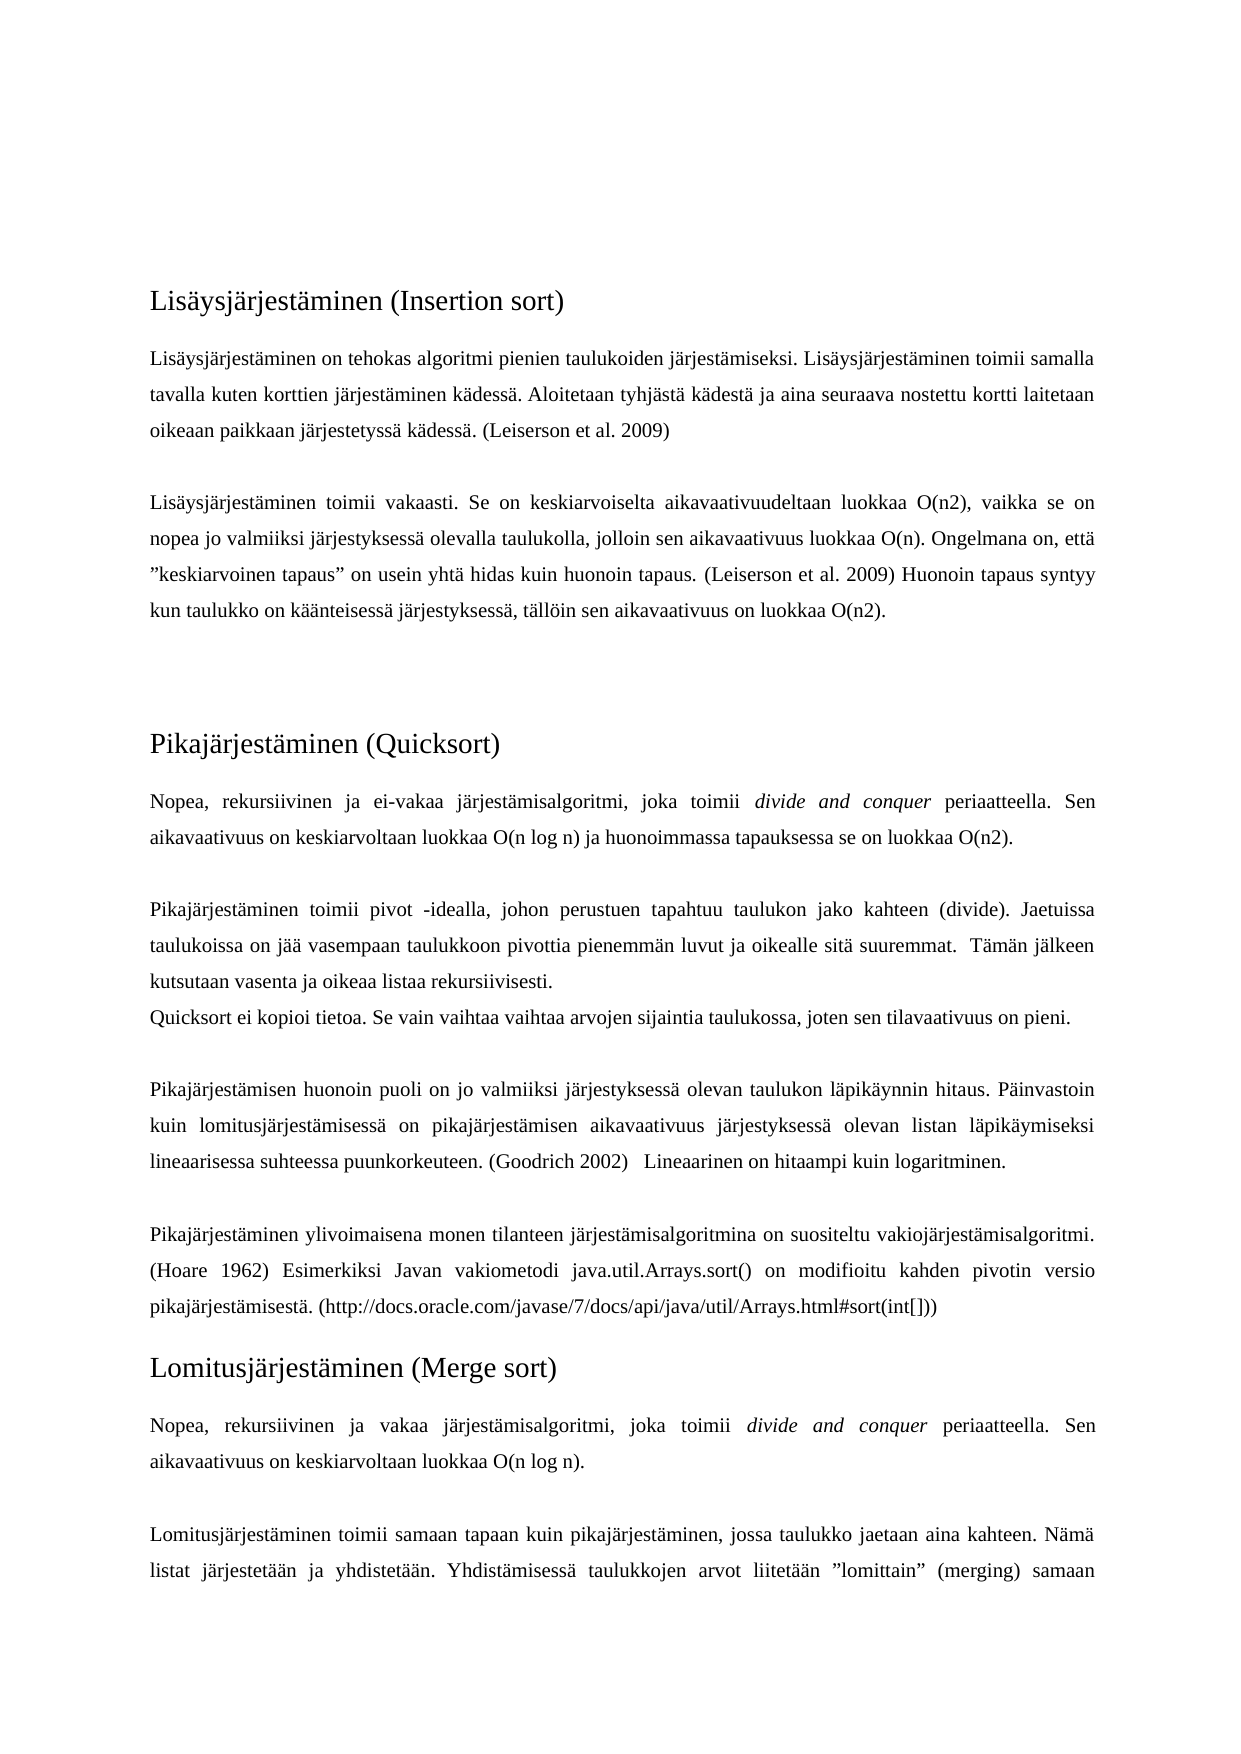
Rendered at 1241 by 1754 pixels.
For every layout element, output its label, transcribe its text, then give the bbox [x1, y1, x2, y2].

subtitle Lisäysjärjestäminen (Insertion sort) [149, 283, 1096, 317]
text Nopea, rekursiivinen ja ei-vakaa järjestämisalgoritmi, joka toimii divide and conquer periaatteella. Sen aikavaativuus on keskiarvoltaan luokkaa O(n log n) ja huonoimmassa tapauksessa se on luokkaa O(n2). [149, 789, 1096, 849]
text Quicksort ei kopioi tietoa. Se vain vaihtaa vaihtaa arvojen sijaintia taulukossa, joten sen tilavaativuus on pieni. [149, 1005, 1096, 1029]
text Pikajärjestäminen toimii pivot -idealla, johon perustuen tapahtuu taulukon jako kahteen (divide). Jaetuissa taulukoissa on jää vasempaan taulukkoon pivottia pienemmän luvut ja oikealle sitä suuremmat. Tämän jälkeen kutsutaan vasenta ja oikeaa listaa rekursiivisesti. [149, 897, 1096, 993]
text Lisäysjärjestäminen toimii vakaasti. Se on keskiarvoiselta aikavaativuudeltaan luokkaa O(n2), vaikka se on nopea jo valmiiksi järjestyksessä olevalla taulukolla, jolloin sen aikavaativuus luokkaa O(n). Ongelmana on, että ”keskiarvoinen tapaus” on usein yhtä hidas kuin huonoin tapaus. (Leiserson et al. 2009)⁠ Huonoin tapaus syntyy kun taulukko on käänteisessä järjestyksessä, tällöin sen aikavaativuus on luokkaa O(n2). [149, 490, 1096, 622]
subtitle Lomitusjärjestäminen (Merge sort) [149, 1351, 1096, 1384]
text Lisäysjärjestäminen on tehokas algoritmi pienien taulukoiden järjestämiseksi. Lisäysjärjestäminen toimii samalla tavalla kuten korttien järjestäminen kädessä. Aloitetaan tyhjästä kädestä ja aina seuraava nostettu kortti laitetaan oikeaan paikkaan järjestetyssä kädessä. (Leiserson et al. 2009)⁠ [149, 346, 1096, 442]
text Pikajärjestämisen huonoin puoli on jo valmiiksi järjestyksessä olevan taulukon läpikäynnin hitaus. Päinvastoin kuin lomitusjärjestämisessä on pikajärjestämisen aikavaativuus järjestyksessä olevan listan läpikäymiseksi lineaarisessa suhteessa puunkorkeuteen. (Goodrich 2002)⁠ Lineaarinen on hitaampi kuin logaritminen. [149, 1077, 1096, 1173]
subtitle Pikajärjestäminen (Quicksort) [149, 726, 1096, 760]
text Nopea, rekursiivinen ja vakaa järjestämisalgoritmi, joka toimii divide and conquer periaatteella. Sen aikavaativuus on keskiarvoltaan luokkaa O(n log n). [149, 1413, 1096, 1473]
text Lomitusjärjestäminen toimii samaan tapaan kuin pikajärjestäminen, jossa taulukko jaetaan aina kahteen. Nämä listat järjestetään ja yhdistetään. Yhdistämisessä taulukkojen arvot liitetään ”lomittain” (merging) samaan [149, 1521, 1096, 1582]
text Pikajärjestäminen ylivoimaisena monen tilanteen järjestämisalgoritmina on suositeltu vakiojärjestämisalgoritmi. (Hoare 1962)⁠ Esimerkiksi Javan vakiometodi java.util.Arrays.sort() on modifioitu kahden pivotin versio pikajärjestämisestä. (http://docs.oracle.com/javase/7/docs/api/java/util/Arrays.html#sort(int[])) [149, 1222, 1096, 1318]
